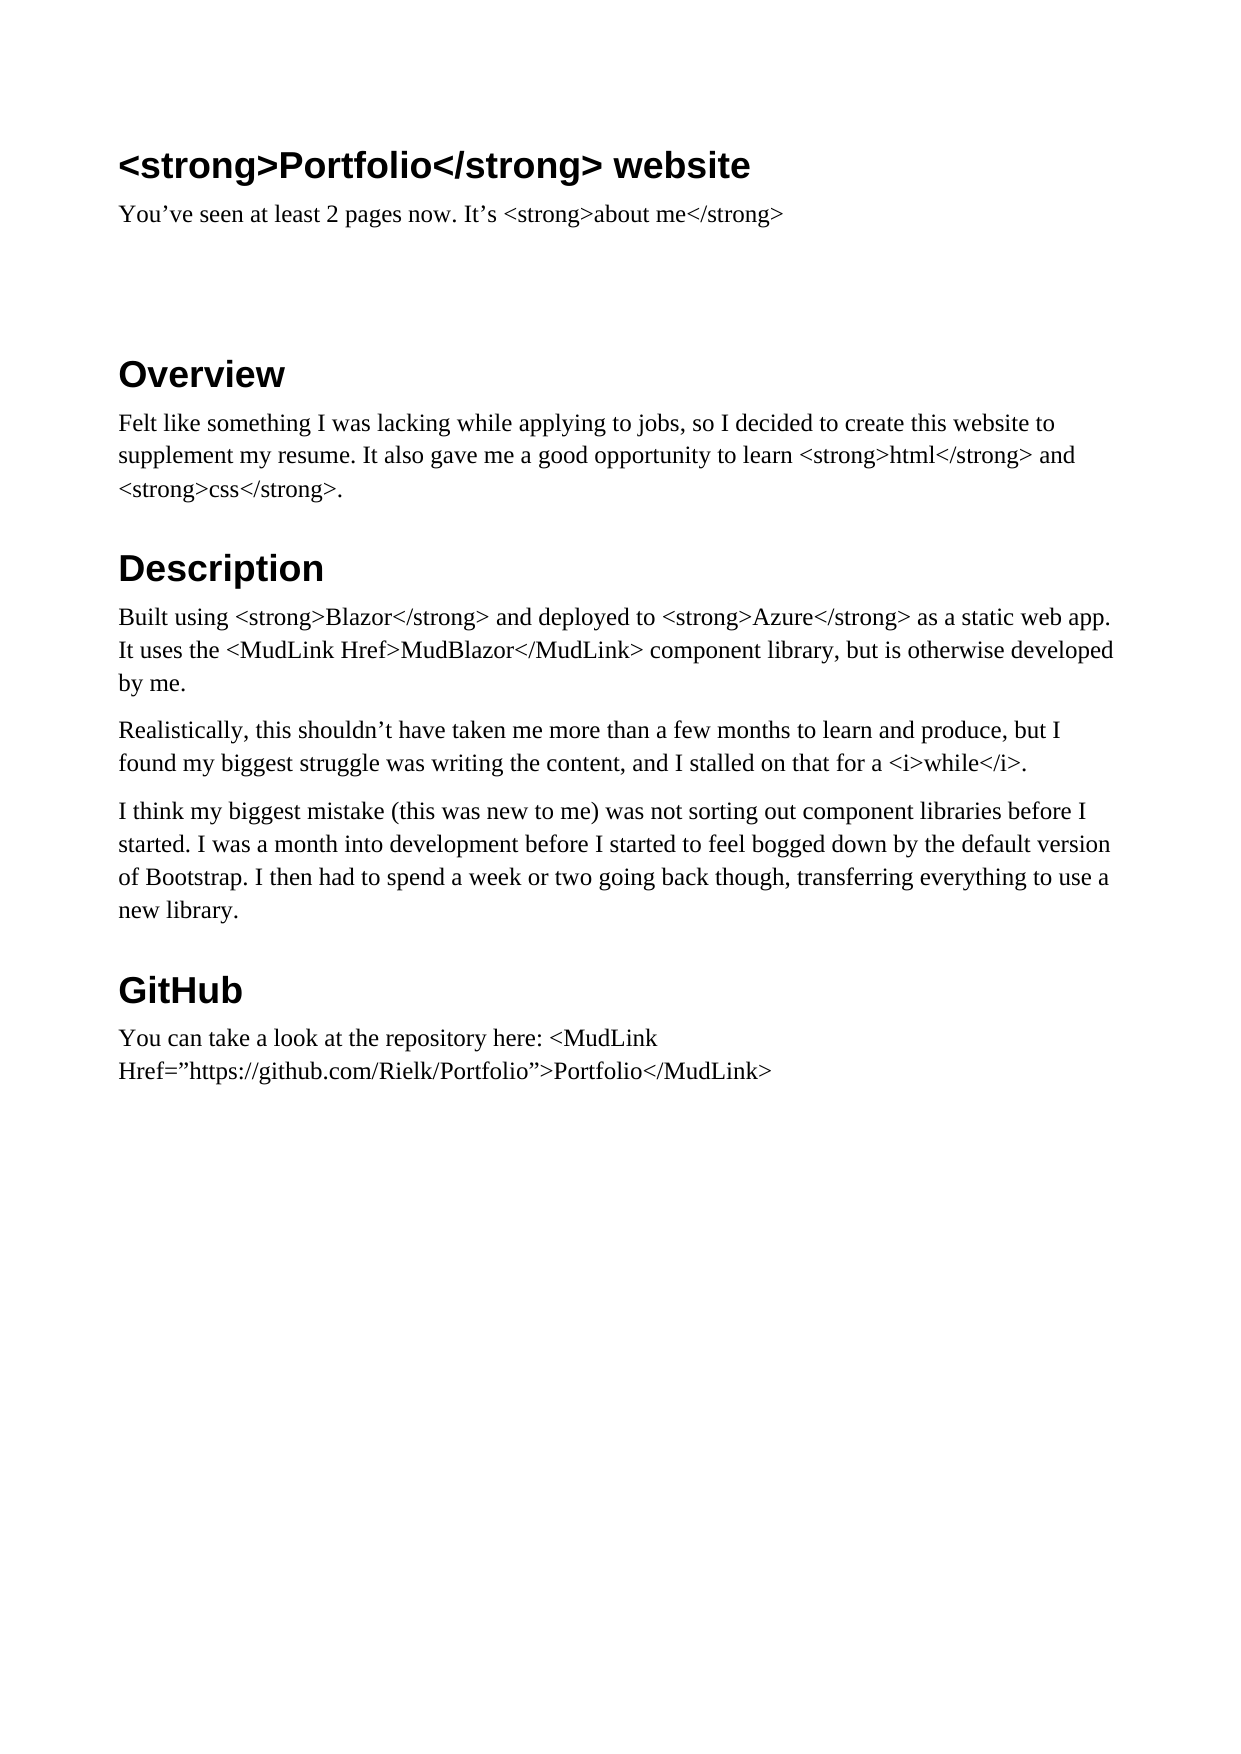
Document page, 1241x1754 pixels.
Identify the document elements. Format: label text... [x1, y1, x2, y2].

text Felt like something I was lacking while applying to jobs, so I decided to create this website to supplement my resume. It also gave me a good opportunity to learn <strong>html</strong> and <strong>css</strong>. [118, 408, 1122, 502]
text You’ve seen at least 2 pages now. It’s <strong>about me</strong> [118, 199, 1122, 227]
text I think my biggest mistake (this was new to me) was not sorting out component libraries before I started. I was a month into development before I started to feel bogged down by the default version of Bootstrap. I then had to spend a week or two going back though, transferring everything to use a new library. [118, 796, 1122, 924]
subtitle Overview [118, 352, 1122, 395]
text Built using <strong>Blazor</strong> and deployed to <strong>Azure</strong> as a static web app. It uses the <MudLink Href>MudBlazor</MudLink> component library, but is otherwise developed by me. [118, 602, 1122, 697]
subtitle <strong>Portfolio</strong> website [118, 143, 1122, 186]
subtitle GitHub [118, 968, 1122, 1011]
text Realistically, this shouldn’t have taken me more than a few months to learn and produce, but I found my biggest struggle was writing the content, and I stalled on that for a <i>while</i>. [118, 716, 1122, 777]
text You can take a look at the repository here: <MudLink Href=”https://github.com/Rielk/Portfolio”>Portfolio</MudLink> [118, 1023, 1122, 1085]
subtitle Description [118, 546, 1122, 589]
